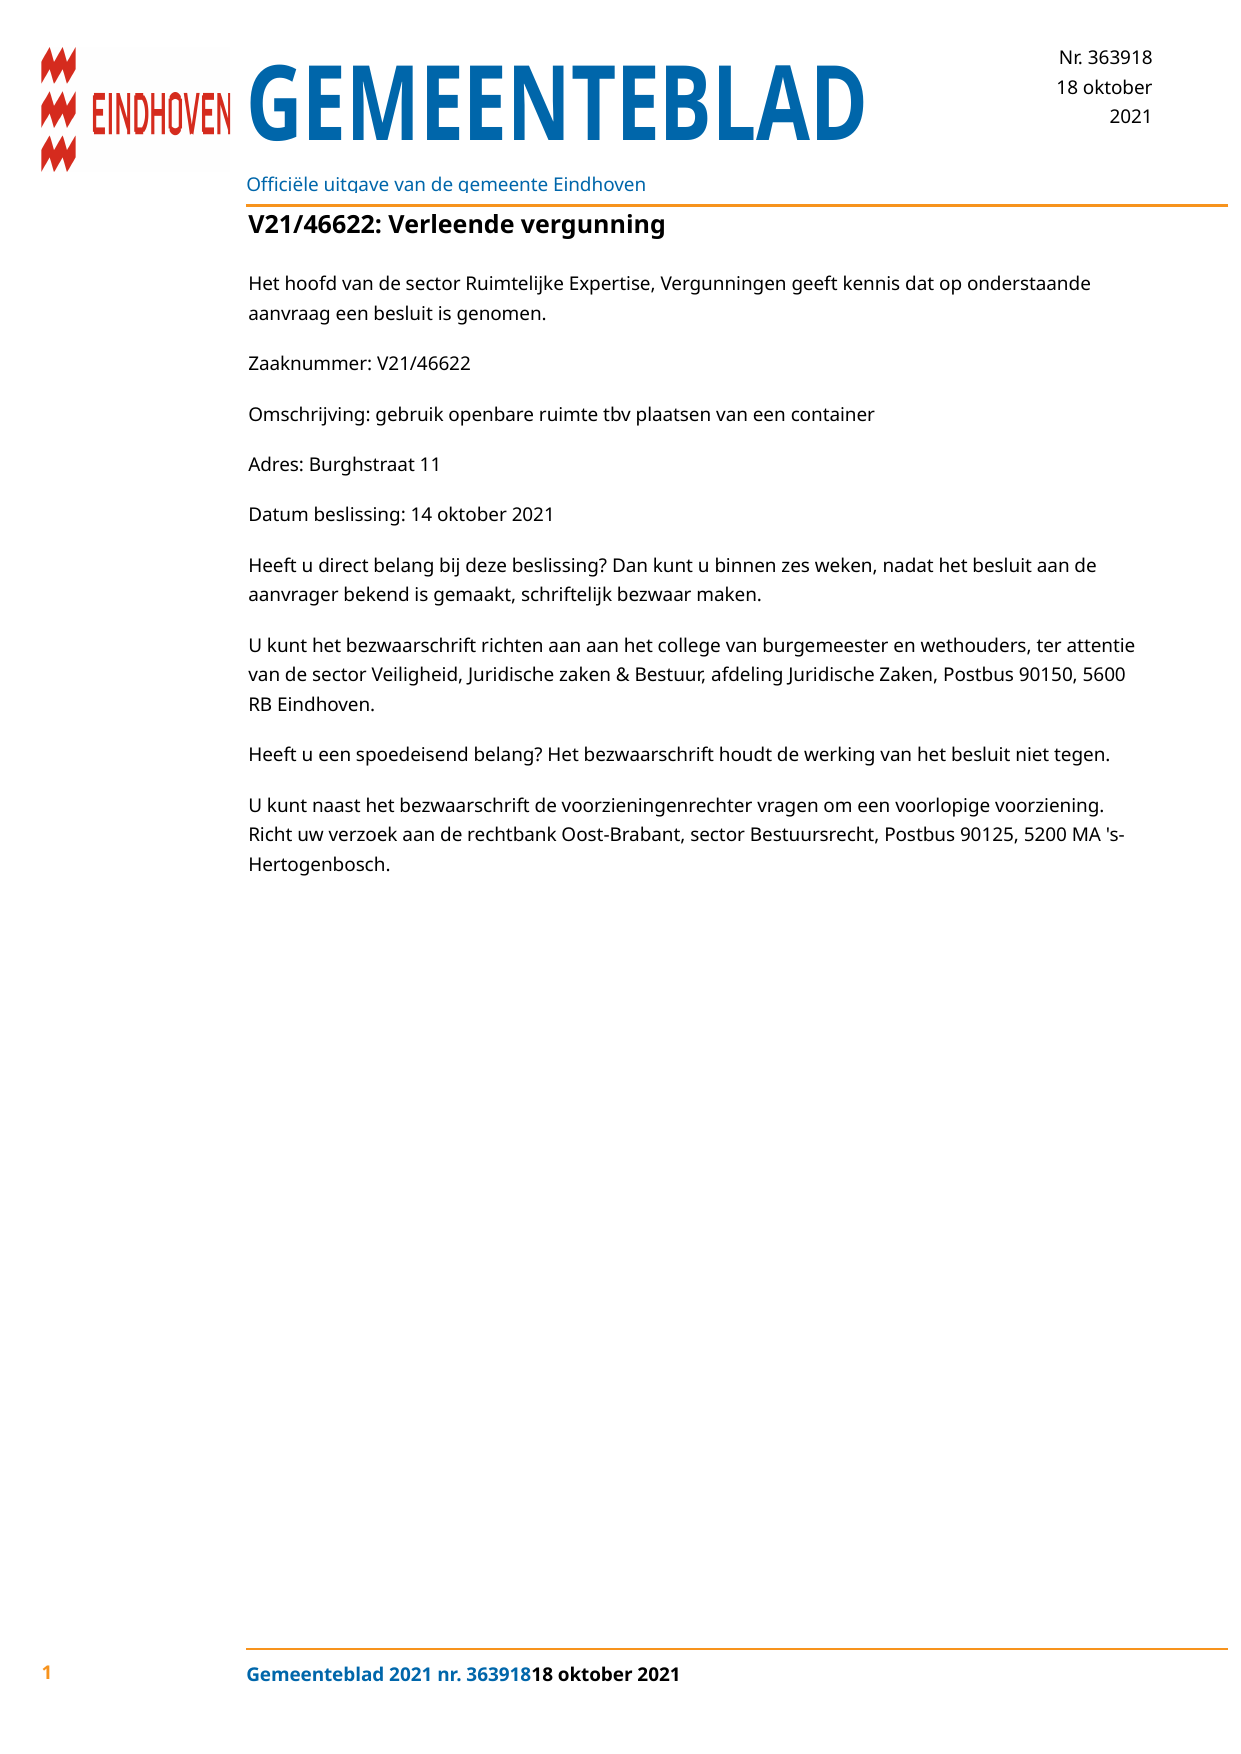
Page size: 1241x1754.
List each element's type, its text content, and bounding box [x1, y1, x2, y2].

text Zaaknummer: V21/46622 [248, 350, 1152, 376]
text Heeft u een spoedeisend belang? Het bezwaarschrift houdt de werking van het besluit niet tegen. [248, 742, 1152, 767]
text Omschrijving: gebruik openbare ruimte tbv plaatsen van een container [248, 401, 1152, 426]
text Datum beslissing: 14 oktober 2021 [248, 502, 1152, 527]
text Het hoofd van de sector Ruimtelijke Expertise, Vergunningen geeft kennis dat op onderstaande aanvraag een besluit is genomen. [248, 270, 1152, 326]
picture [41, 47, 231, 172]
text U kunt naast het bezwaarschrift de voorzieningenrechter vragen om een voorlopige voorziening. Richt uw verzoek aan de rechtbank Oost-Brabant, sector Bestuursrecht, Postbus 90125, 5200 MA 's-Hertogenbosch. [248, 792, 1152, 877]
text V21/46622: Verleende vergunning [248, 207, 1152, 241]
text Adres: Burghstraat 11 [248, 451, 1152, 477]
text U kunt het bezwaarschrift richten aan aan het college van burgemeester en wethouders, ter attentie van de sector Veiligheid, Juridische zaken & Bestuur, afdeling Juridische Zaken, Postbus 90150, 5600 RB Eindhoven. [248, 632, 1152, 717]
text Heeft u direct belang bij deze beslissing? Dan kunt u binnen zes weken, nadat het besluit aan de aanvrager bekend is gemaakt, schriftelijk bezwaar maken. [248, 552, 1152, 607]
